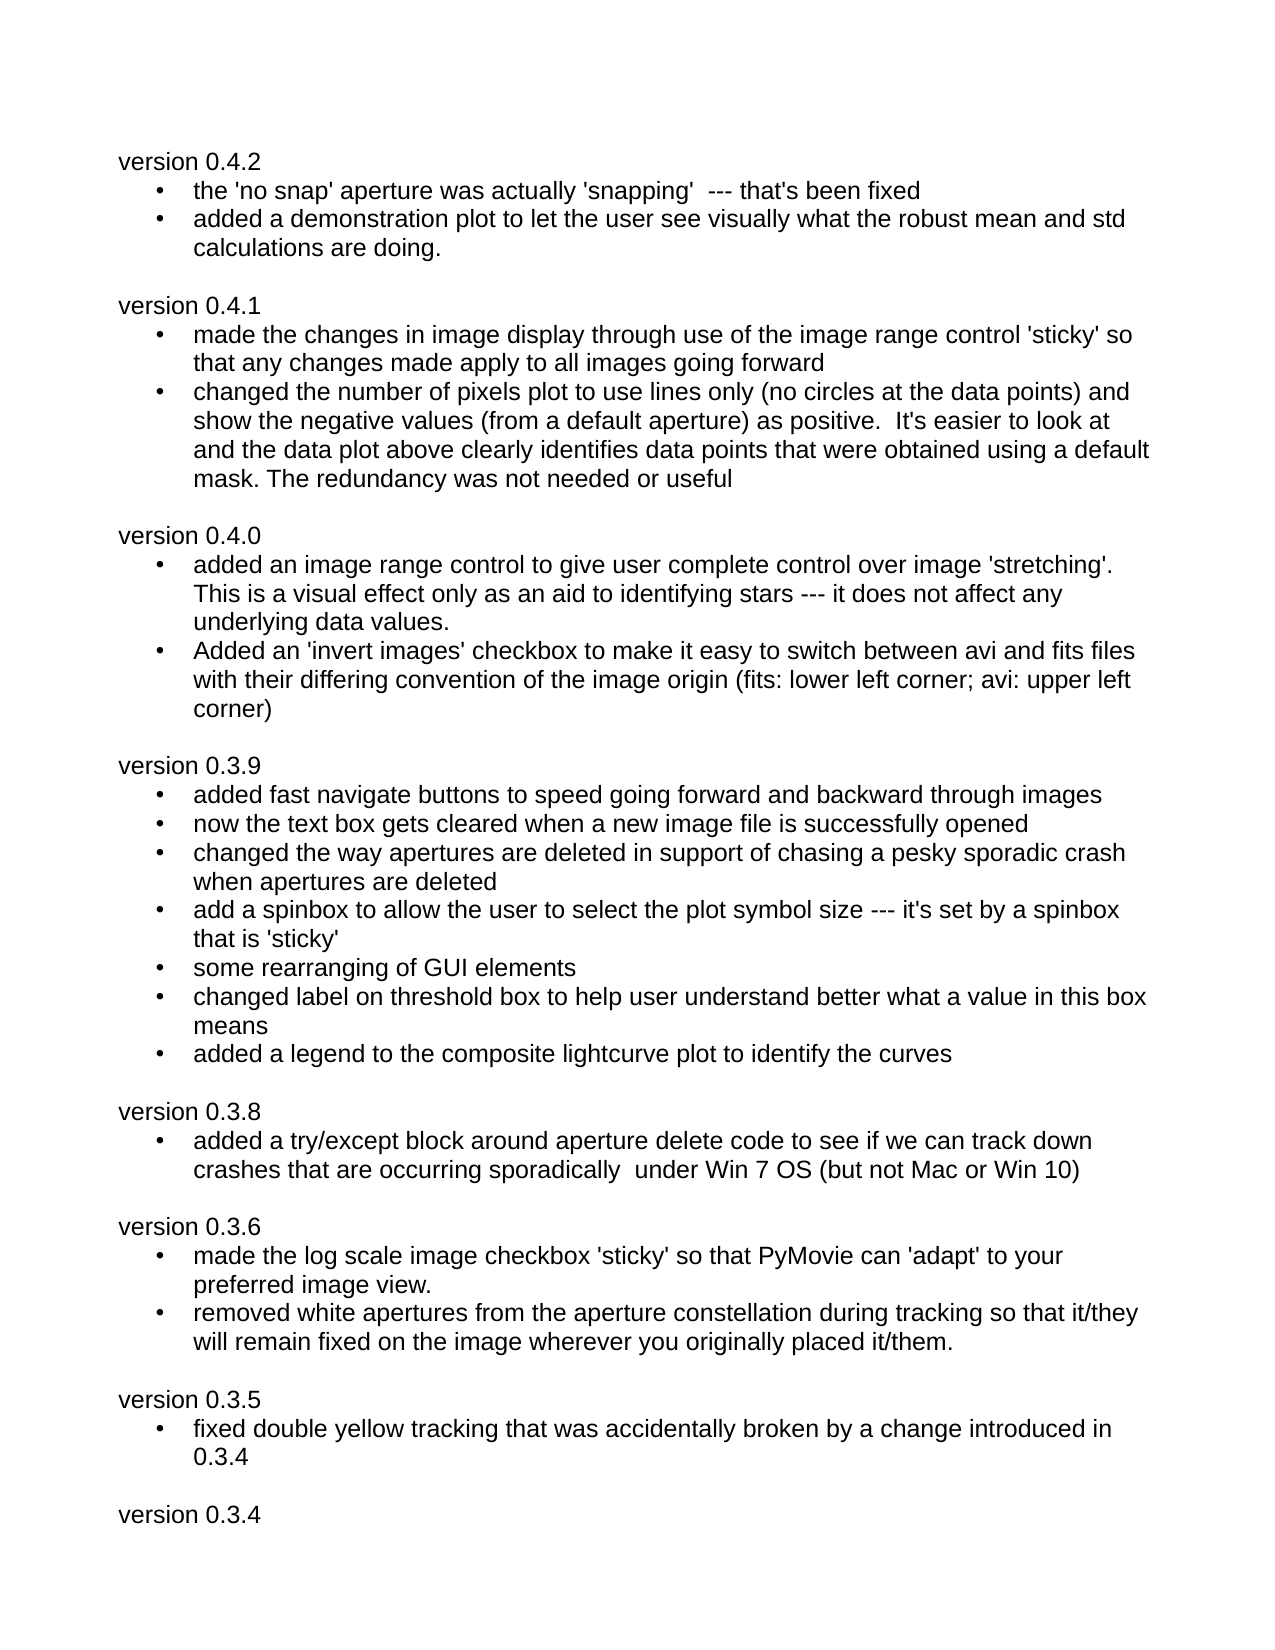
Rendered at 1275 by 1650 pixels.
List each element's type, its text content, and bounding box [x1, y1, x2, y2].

list made the changes in image display through use of the image range control 'sticky' so that any changes made apply to all images going forward [156, 319, 1157, 377]
list changed the way apertures are deleted in support of chasing a pesky sporadic crash when apertures are deleted [156, 838, 1157, 895]
list added a demonstration plot to let the user see visually what the robust mean and std calculations are doing. [156, 204, 1157, 291]
text version 0.3.9 [118, 751, 1157, 780]
list added an image range control to give user complete control over image 'stretching'. This is a visual effect only as an aid to identifying stars --- it does not affect any underlying data values. [156, 550, 1157, 636]
text version 0.3.6 [118, 1212, 1157, 1241]
list now the text box gets cleared when a new image file is successfully opened [156, 809, 1157, 838]
list removed white apertures from the aperture constellation during tracking so that it/they will remain fixed on the image wherever you originally placed it/them. [156, 1298, 1157, 1385]
list added a legend to the composite lightcurve plot to identify the curves [156, 1039, 1157, 1097]
list Added an 'invert images' checkbox to make it easy to switch between avi and fits files with their differing convention of the image origin (fits: lower left corner; avi: upper left corner) [156, 636, 1157, 751]
list [156, 118, 1157, 147]
list add a spinbox to allow the user to select the plot symbol size --- it's set by a spinbox that is 'sticky' [156, 895, 1157, 953]
list made the log scale image checkbox 'sticky' so that PyMovie can 'adapt' to your preferred image view. [156, 1241, 1157, 1298]
text version 0.4.0 [118, 521, 1157, 550]
text version 0.3.5 [118, 1385, 1157, 1413]
list the 'no snap' aperture was actually 'snapping' --- that's been fixed [156, 176, 1157, 204]
list added fast navigate buttons to speed going forward and backward through images [156, 780, 1157, 809]
text version 0.4.1 [118, 291, 1157, 319]
list changed the number of pixels plot to use lines only (no circles at the data points) and show the negative values (from a default aperture) as positive. It's easier to look at and the data plot above clearly identifies data points that were obtained using a default mask. The redundancy was not needed or useful [156, 377, 1157, 521]
list fixed double yellow tracking that was accidentally broken by a change introduced in 0.3.4 [156, 1413, 1157, 1500]
list added a try/except block around aperture delete code to see if we can track down crashes that are occurring sporadically under Win 7 OS (but not Mac or Win 10) [156, 1126, 1157, 1183]
list changed label on threshold box to help user understand better what a value in this box means [156, 982, 1157, 1039]
list some rearranging of GUI elements [156, 953, 1157, 982]
text version 0.3.4 [118, 1500, 1157, 1529]
text version 0.3.8 [118, 1097, 1157, 1126]
text version 0.4.2 [118, 147, 1157, 176]
